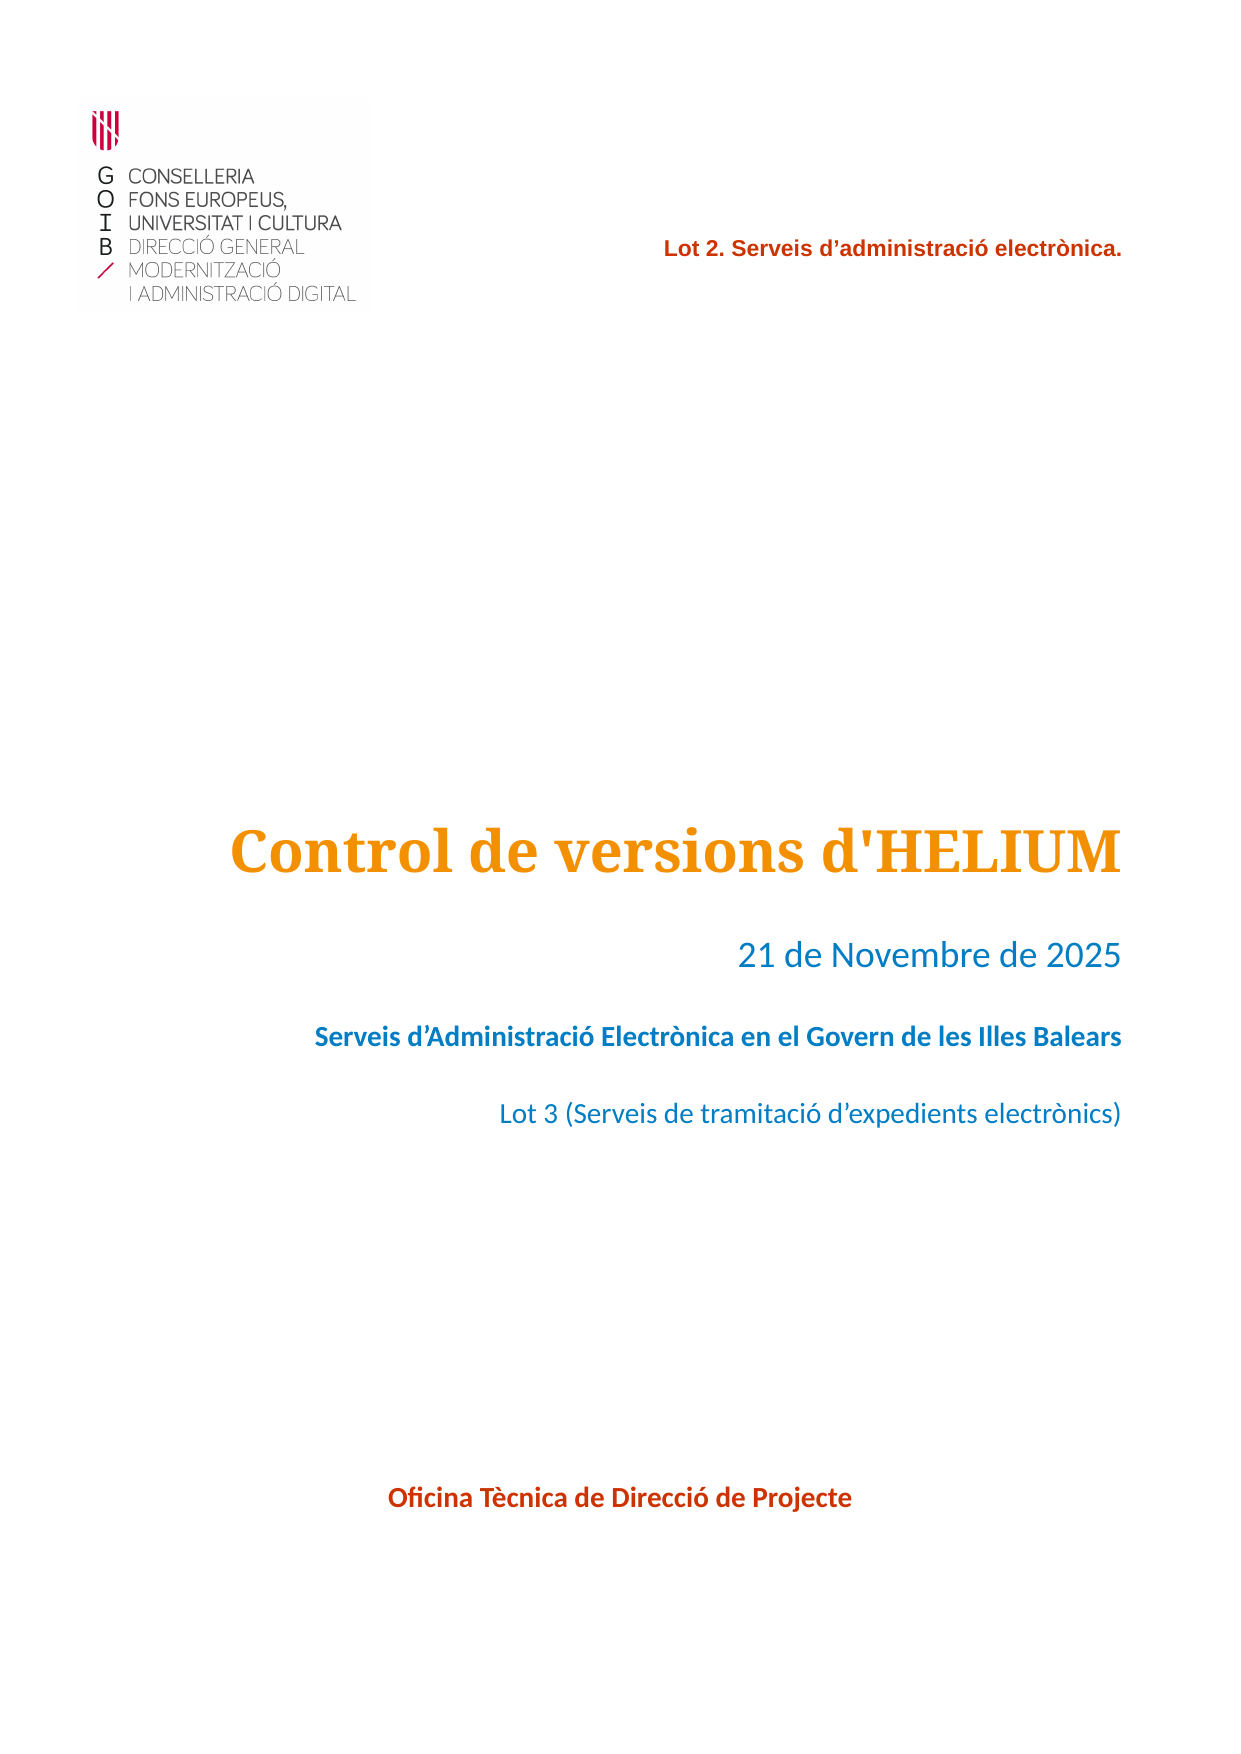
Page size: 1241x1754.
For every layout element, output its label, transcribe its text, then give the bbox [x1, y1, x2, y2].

text Oficina Tècnica de Direcció de Projecte [118, 1479, 1122, 1515]
text Lot 3 (Serveis de tramitació d’expedients electrònics) [118, 1095, 1122, 1130]
text Lot 2. Serveis d’administració electrònica. [371, 232, 1122, 263]
text Control de versions d'HELIUM [118, 810, 1122, 889]
picture [77, 98, 371, 314]
text Serveis d’Administració Electrònica en el Govern de les Illes Balears [118, 1018, 1122, 1053]
text 21 de Novembre de 2025 [118, 931, 1122, 977]
